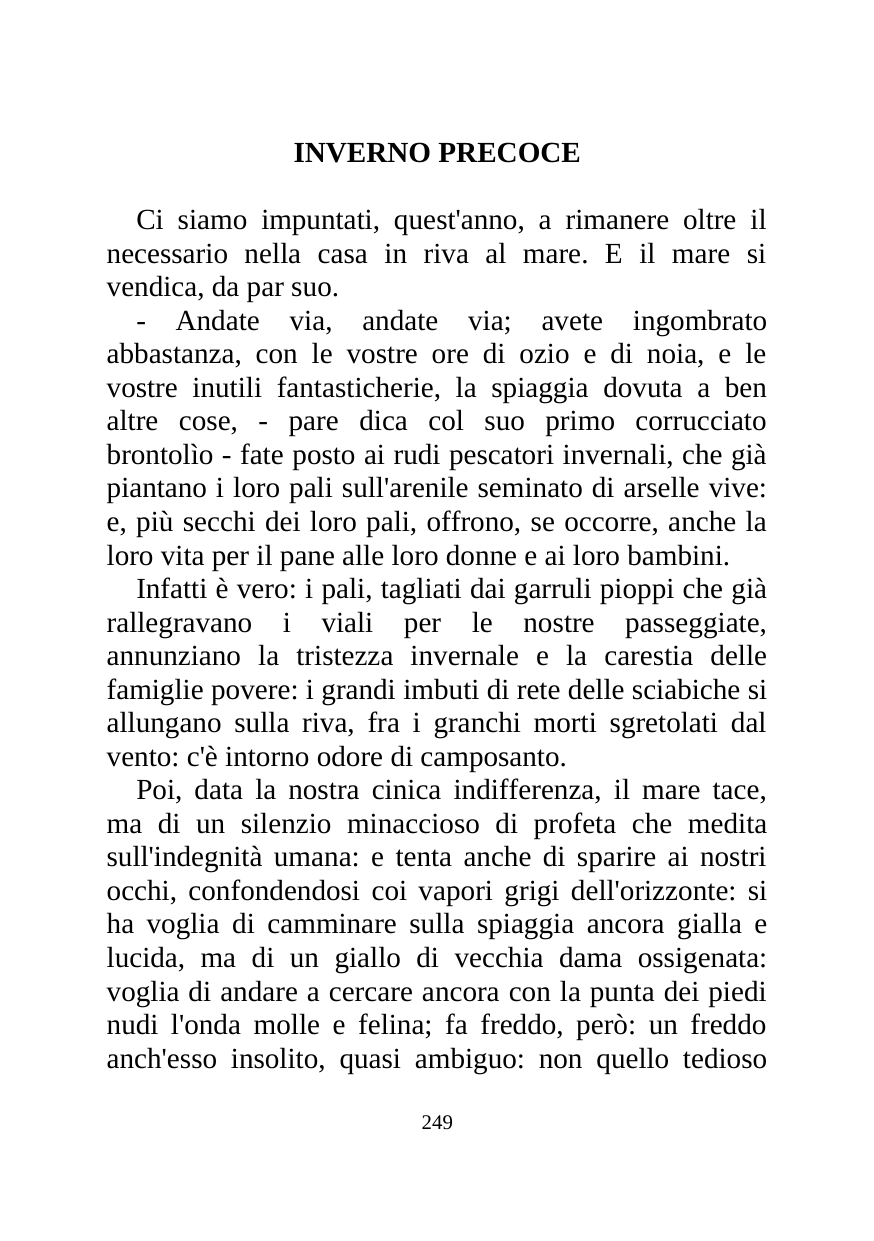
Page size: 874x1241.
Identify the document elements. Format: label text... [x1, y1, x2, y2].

text Ci siamo impuntati, quest'anno, a rimanere oltre il necessario nella casa in riva al mare. E il mare si vendica, da par suo. [106, 202, 768, 303]
text Poi, data la nostra cinica indifferenza, il mare tace, ma di un silenzio minaccioso di profeta che medita sull'indegnità umana: e tenta anche di sparire ai nostri occhi, confondendosi coi vapori grigi dell'orizzonte: si ha voglia di camminare sulla spiaggia ancora gialla e lucida, ma di un giallo di vecchia dama ossigenata: voglia di andare a cercare ancora con la punta dei piedi nudi l'onda molle e felina; fa freddo, però: un freddo anch'esso insolito, quasi ambiguo: non quello tedioso [106, 772, 768, 1074]
text - Andate via, andate via; avete ingombrato abbastanza, con le vostre ore di ozio e di noia, e le vostre inutili fantasticherie, la spiaggia dovuta a ben altre cose, - pare dica col suo primo corrucciato brontolìo - fate posto ai rudi pescatori invernali, che già piantano i loro pali sull'arenile seminato di arselle vive: e, più secchi dei loro pali, offrono, se occorre, anche la loro vita per il pane alle loro donne e ai loro bambini. [106, 303, 768, 571]
text INVERNO PRECOCE [106, 135, 768, 169]
text Infatti è vero: i pali, tagliati dai garruli pioppi che già rallegravano i viali per le nostre passeggiate, annunziano la tristezza invernale e la carestia delle famiglie povere: i grandi imbuti di rete delle sciabiche si allungano sulla riva, fra i granchi morti sgretolati dal vento: c'è intorno odore di camposanto. [106, 571, 768, 772]
